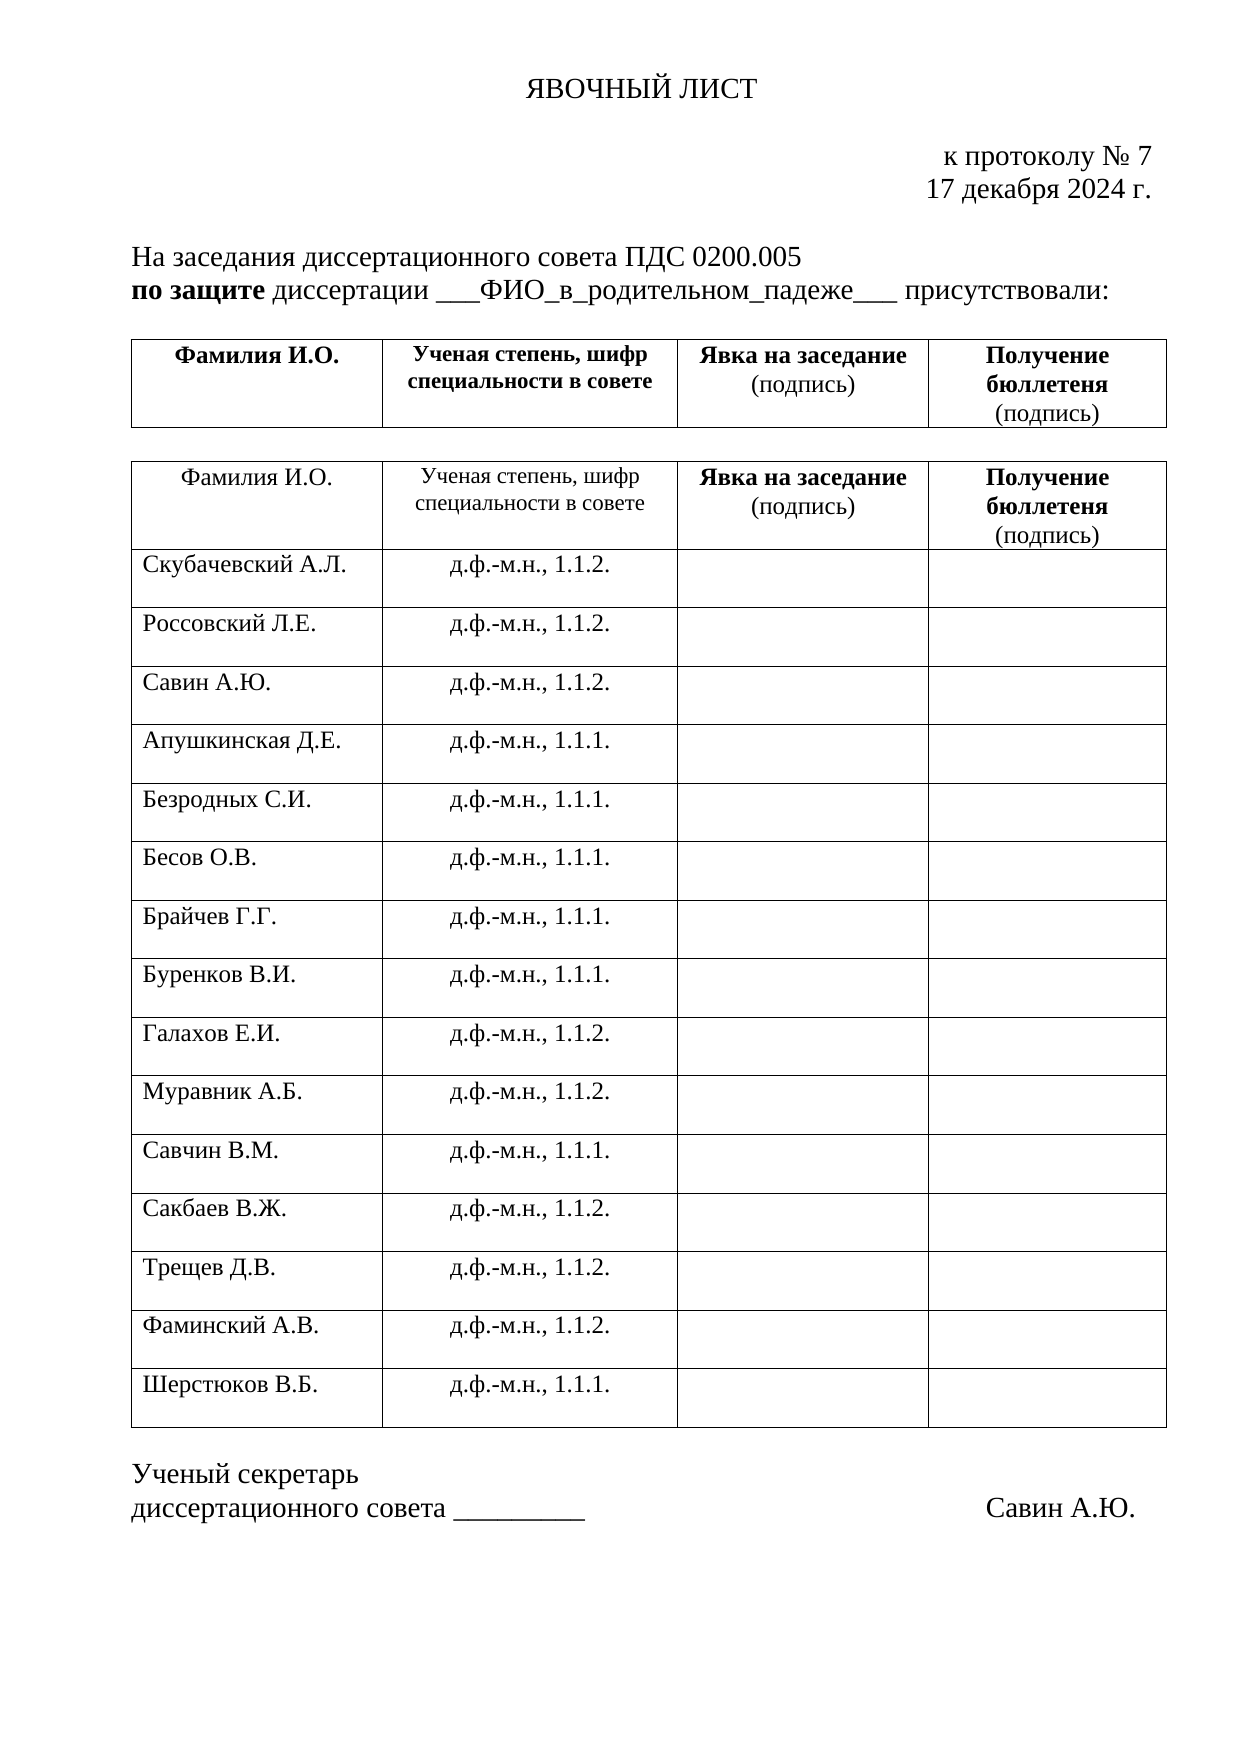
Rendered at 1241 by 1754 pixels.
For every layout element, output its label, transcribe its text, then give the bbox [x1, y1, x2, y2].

table_header Фамилия И.О. [132, 340, 382, 427]
table_cell [678, 1076, 928, 1134]
text по защите диссертации ___ФИО_в_родительном_падеже___ присутствовали: [131, 272, 1152, 306]
table_cell Фаминский А.В. [132, 1311, 382, 1368]
table_cell д.ф.-м.н., 1.1.1. [383, 1369, 677, 1427]
table_cell д.ф.-м.н., 1.1.1. [383, 842, 677, 900]
table_cell [929, 1252, 1166, 1309]
table_cell [929, 550, 1166, 607]
table_cell [678, 1369, 928, 1427]
table_header Ученая степень, шифр специальности в совете [383, 340, 677, 427]
table_cell д.ф.-м.н., 1.1.1. [383, 725, 677, 783]
table_cell [929, 667, 1166, 724]
table_cell Трещев Д.В. [132, 1252, 382, 1309]
table_cell д.ф.-м.н., 1.1.2. [383, 1311, 677, 1368]
table_cell [678, 959, 928, 1017]
table_header Фамилия И.О. [132, 462, 382, 548]
table_cell [929, 1135, 1166, 1192]
table_cell Скубачевский А.Л. [132, 550, 382, 607]
table_cell Брайчев Г.Г. [132, 901, 382, 958]
table_cell [678, 1135, 928, 1192]
text диссертационного совета _________ Савин А.Ю. [131, 1490, 1152, 1523]
text 17 декабря 2024 г. [500, 172, 1152, 205]
table_cell [929, 784, 1166, 841]
table_cell [929, 1311, 1166, 1368]
table_cell [929, 1194, 1166, 1251]
table_header Ученая степень, шифр специальности в совете [383, 462, 677, 548]
table_header Получение бюллетеня (подпись) [929, 462, 1166, 548]
table_cell Буренков В.И. [132, 959, 382, 1017]
table_cell д.ф.-м.н., 1.1.1. [383, 901, 677, 958]
text На заседания диссертационного совета ПДС 0200.005 [131, 239, 1152, 272]
table_cell д.ф.-м.н., 1.1.1. [383, 784, 677, 841]
table_cell [678, 1018, 928, 1075]
table_cell [929, 608, 1166, 666]
table_cell Бесов О.В. [132, 842, 382, 900]
table_cell [678, 1252, 928, 1309]
table_cell Савчин В.М. [132, 1135, 382, 1192]
table_cell д.ф.-м.н., 1.1.2. [383, 1252, 677, 1309]
table_cell Муравник А.Б. [132, 1076, 382, 1134]
table_cell Безродных С.И. [132, 784, 382, 841]
table_cell Сакбаев В.Ж. [132, 1194, 382, 1251]
table_cell [678, 901, 928, 958]
table_header Явка на заседание (подпись) [678, 462, 928, 548]
table_cell Апушкинская Д.Е. [132, 725, 382, 783]
text ЯВОЧНЫЙ ЛИСТ [131, 71, 1152, 104]
table_cell [678, 550, 928, 607]
text Ученый секретарь [131, 1456, 1152, 1490]
table_cell [929, 1076, 1166, 1134]
table_cell [929, 1018, 1166, 1075]
table_cell д.ф.-м.н., 1.1.2. [383, 550, 677, 607]
table_cell [678, 725, 928, 783]
table_cell Галахов Е.И. [132, 1018, 382, 1075]
table_cell [678, 608, 928, 666]
table_cell Савин А.Ю. [132, 667, 382, 724]
table_cell д.ф.-м.н., 1.1.2. [383, 608, 677, 666]
table_cell [678, 667, 928, 724]
table_cell [929, 959, 1166, 1017]
text к протоколу № 7 [131, 138, 1152, 172]
table_cell [678, 784, 928, 841]
table_cell [678, 842, 928, 900]
table_cell д.ф.-м.н., 1.1.2. [383, 1194, 677, 1251]
table_header Получение бюллетеня (подпись) [929, 340, 1166, 427]
table_cell д.ф.-м.н., 1.1.1. [383, 1135, 677, 1192]
table_cell д.ф.-м.н., 1.1.2. [383, 667, 677, 724]
table_header Явка на заседание (подпись) [678, 340, 928, 427]
table_cell [929, 1369, 1166, 1427]
table_cell [929, 901, 1166, 958]
table_cell [678, 1311, 928, 1368]
table_cell д.ф.-м.н., 1.1.2. [383, 1076, 677, 1134]
table_cell д.ф.-м.н., 1.1.2. [383, 1018, 677, 1075]
table_cell д.ф.-м.н., 1.1.1. [383, 959, 677, 1017]
table_cell Россовский Л.Е. [132, 608, 382, 666]
table_cell [929, 725, 1166, 783]
table_cell [678, 1194, 928, 1251]
table_cell Шерстюков В.Б. [132, 1369, 382, 1427]
table_cell [929, 842, 1166, 900]
